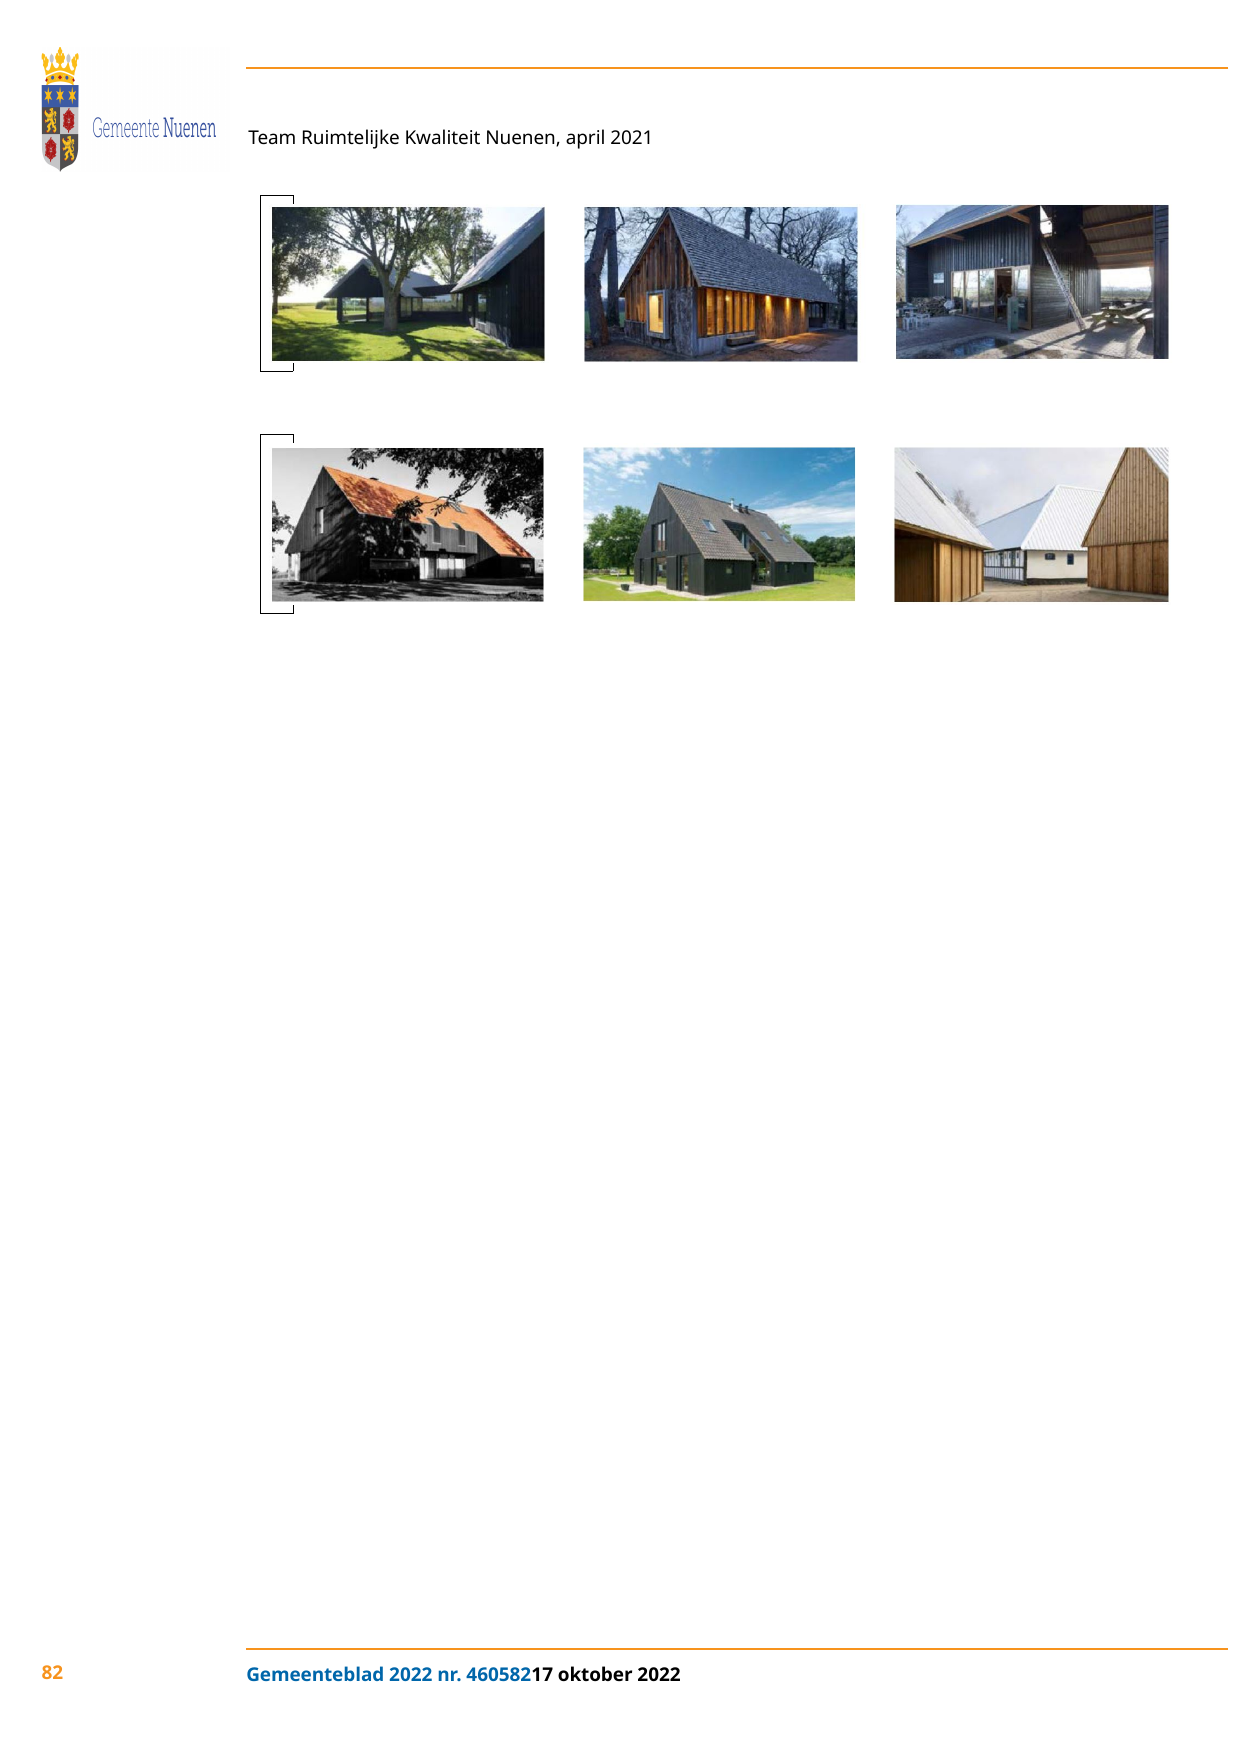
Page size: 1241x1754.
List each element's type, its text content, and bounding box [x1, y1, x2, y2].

picture [268, 204, 1173, 363]
picture [268, 443, 1173, 605]
text Team Ruimtelijke Kwaliteit Nuenen, april 2021 [248, 124, 1152, 150]
picture [41, 47, 231, 172]
